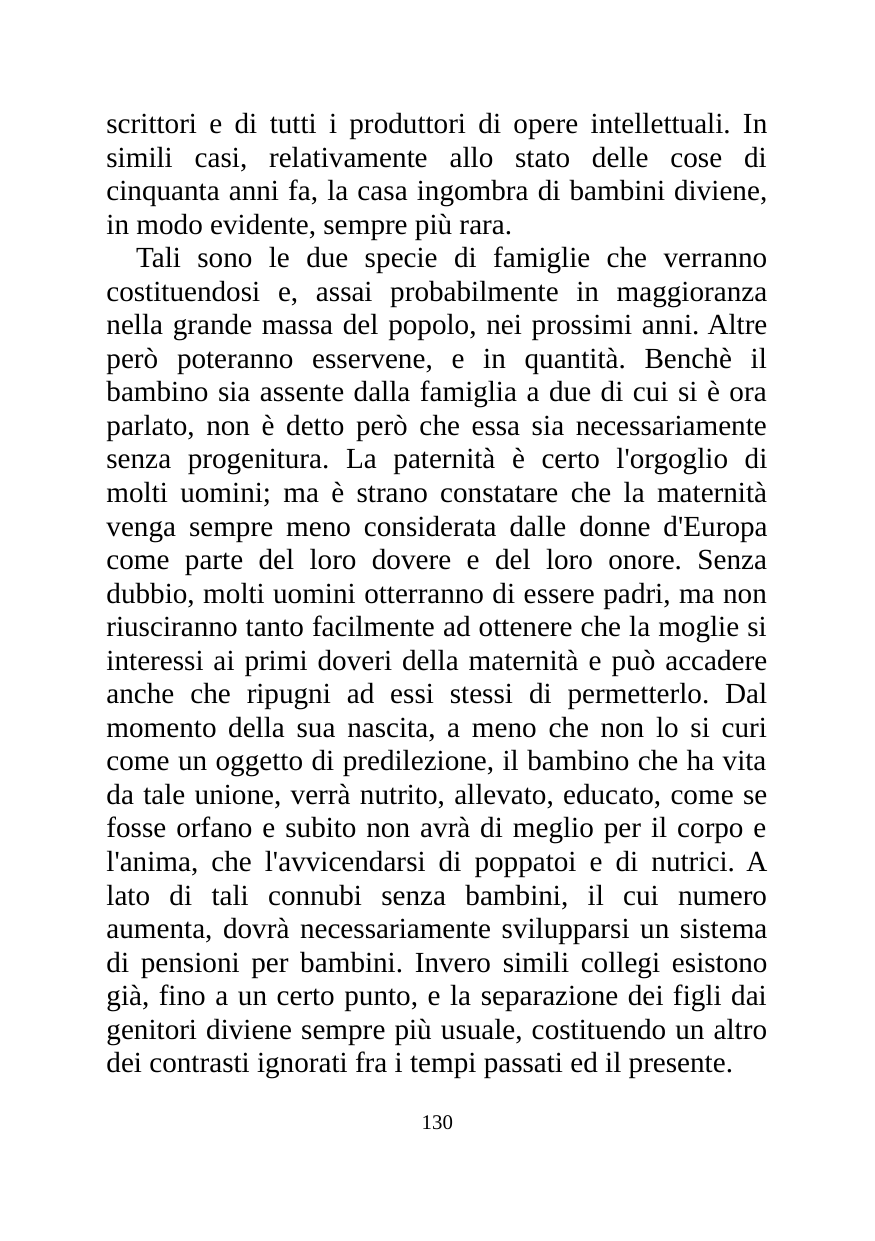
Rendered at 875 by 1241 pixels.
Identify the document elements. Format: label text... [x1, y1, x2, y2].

text scrittori e di tutti i produttori di opere intellettuali. In simili casi, relativamente allo stato delle cose di cinquanta anni fa, la casa ingombra di bambini diviene, in modo evidente, sempre più rara. [106, 106, 768, 240]
text Tali sono le due specie di famiglie che verranno costituendosi e, assai probabilmente in maggioranza nella grande massa del popolo, nei prossimi anni. Altre però poteranno esservene, e in quantità. Benchè il bambino sia assente dalla famiglia a due di cui si è ora parlato, non è detto però che essa sia necessariamente senza progenitura. La paternità è certo l'orgoglio di molti uomini; ma è strano constatare che la maternità venga sempre meno considerata dalle donne d'Europa come parte del loro dovere e del loro onore. Senza dubbio, molti uomini otterranno di essere padri, ma non riusciranno tanto facilmente ad ottenere che la moglie si interessi ai primi doveri della maternità e può accadere anche che ripugni ad essi stessi di permetterlo. Dal momento della sua nascita, a meno che non lo si curi come un oggetto di predilezione, il bambino che ha vita da tale unione, verrà nutrito, allevato, educato, come se fosse orfano e subito non avrà di meglio per il corpo e l'anima, che l'avvicendarsi di poppatoi e di nutrici. A lato di tali connubi senza bambini, il cui numero aumenta, dovrà necessariamente svilupparsi un sistema di pensioni per bambini. Invero simili collegi esistono già, fino a un certo punto, e la separazione dei figli dai genitori diviene sempre più usuale, costituendo un altro dei contrasti ignorati fra i tempi passati ed il presente. [106, 240, 768, 1079]
